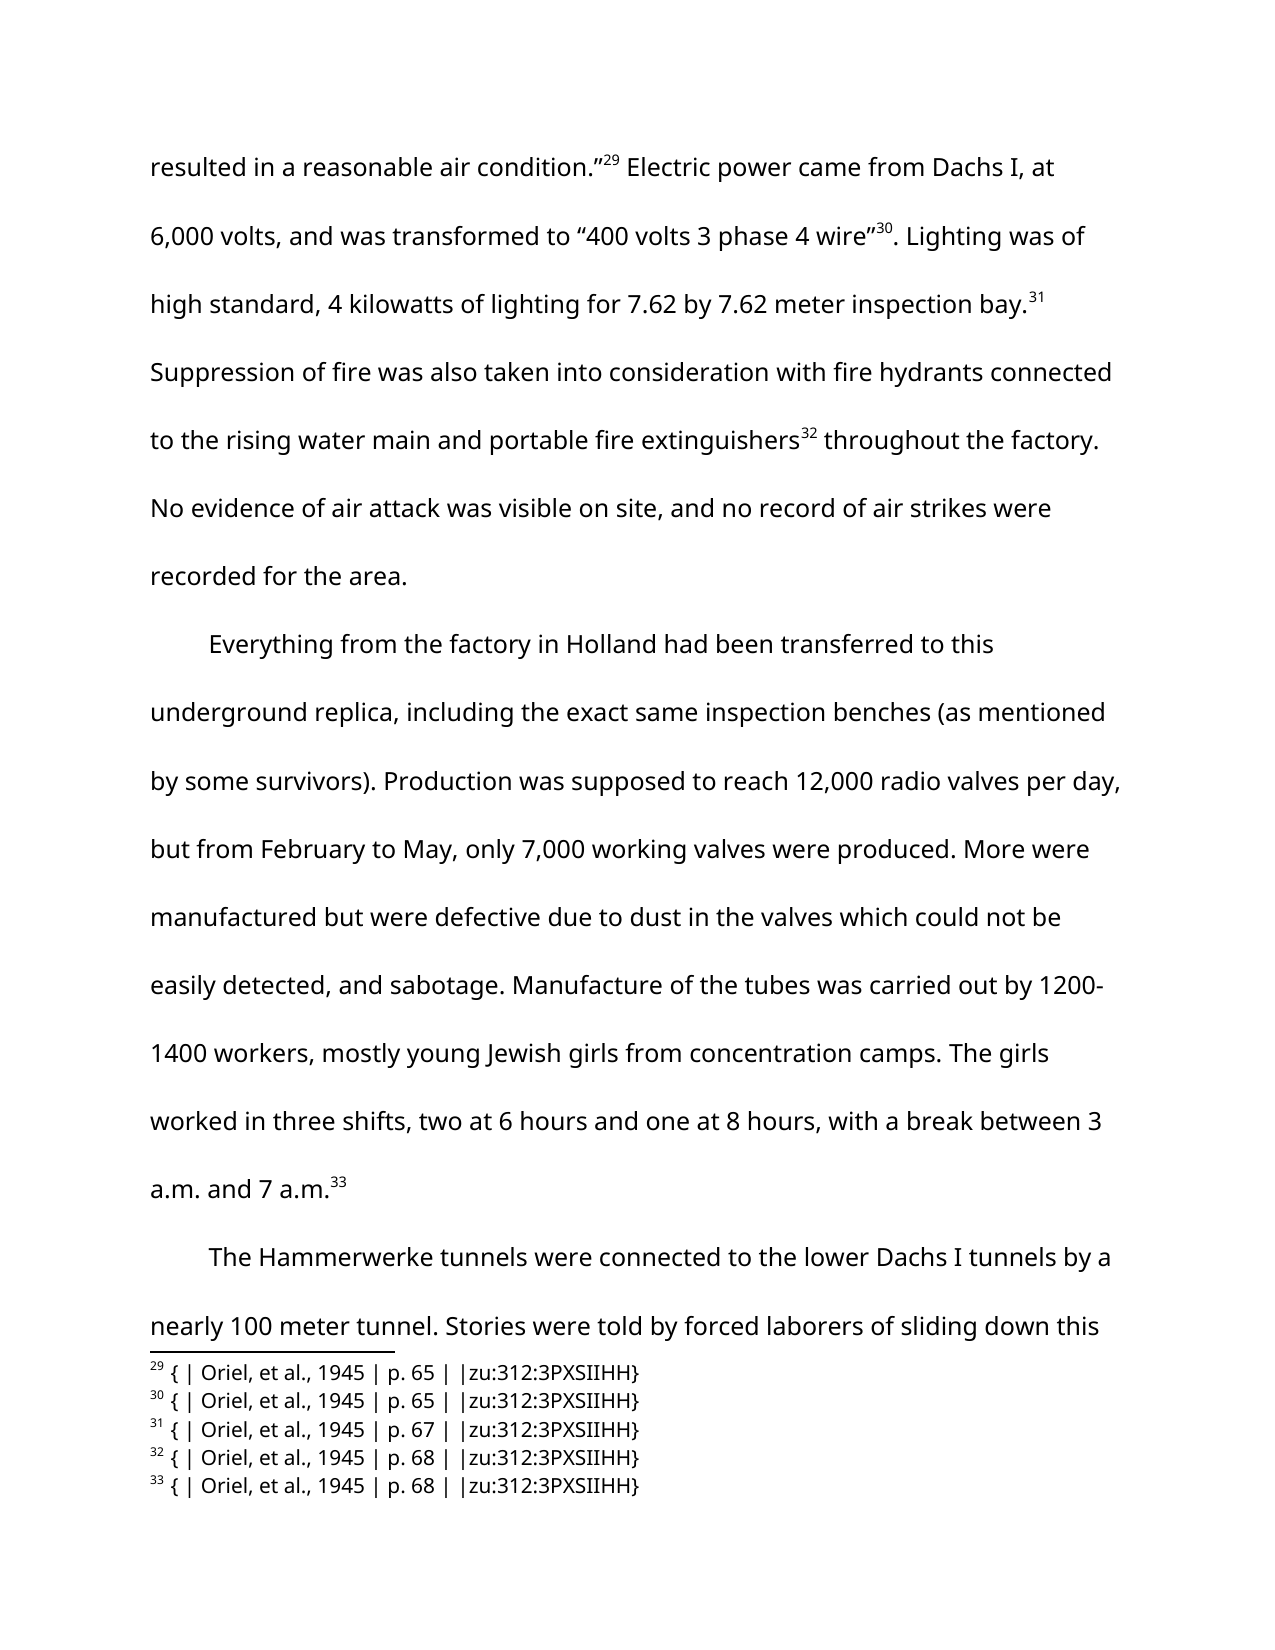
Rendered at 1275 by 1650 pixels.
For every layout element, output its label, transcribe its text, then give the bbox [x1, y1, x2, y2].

text { | Oriel, et al., 1945 | p. 65 | |zu:312:3PXSIIHH} [150, 1386, 1125, 1415]
text The Hammerwerke tunnels were connected to the lower Dachs I tunnels by a nearly 100 meter tunnel. Stories were told by forced laborers of sliding down this [150, 1240, 1125, 1342]
text resulted in a reasonable air condition.” Electric power came from Dachs I, at 6,000 volts, and was transformed to “400 volts 3 phase 4 wire”. Lighting was of high standard, 4 kilowatts of lighting for 7.62 by 7.62 meter inspection bay. Suppression of fire was also taken into consideration with fire hydrants connected to the rising water main and portable fire extinguishers throughout the factory. No evidence of air attack was visible on site, and no record of air strikes were recorded for the area. [150, 150, 1125, 593]
text { | Oriel, et al., 1945 | p. 68 | |zu:312:3PXSIIHH} [150, 1472, 1125, 1500]
text { | Oriel, et al., 1945 | p. 68 | |zu:312:3PXSIIHH} [150, 1443, 1125, 1472]
text Everything from the factory in Holland had been transferred to this underground replica, including the exact same inspection benches (as mentioned by some survivors). Production was supposed to reach 12,000 radio valves per day, but from February to May, only 7,000 working valves were produced. More were manufactured but were defective due to dust in the valves which could not be easily detected, and sabotage. Manufacture of the tubes was carried out by 1200-1400 workers, mostly young Jewish girls from concentration camps. The girls worked in three shifts, two at 6 hours and one at 8 hours, with a break between 3 a.m. and 7 a.m. [150, 627, 1125, 1206]
text { | Oriel, et al., 1945 | p. 67 | |zu:312:3PXSIIHH} [150, 1415, 1125, 1443]
text { | Oriel, et al., 1945 | p. 65 | |zu:312:3PXSIIHH} [150, 1358, 1125, 1386]
